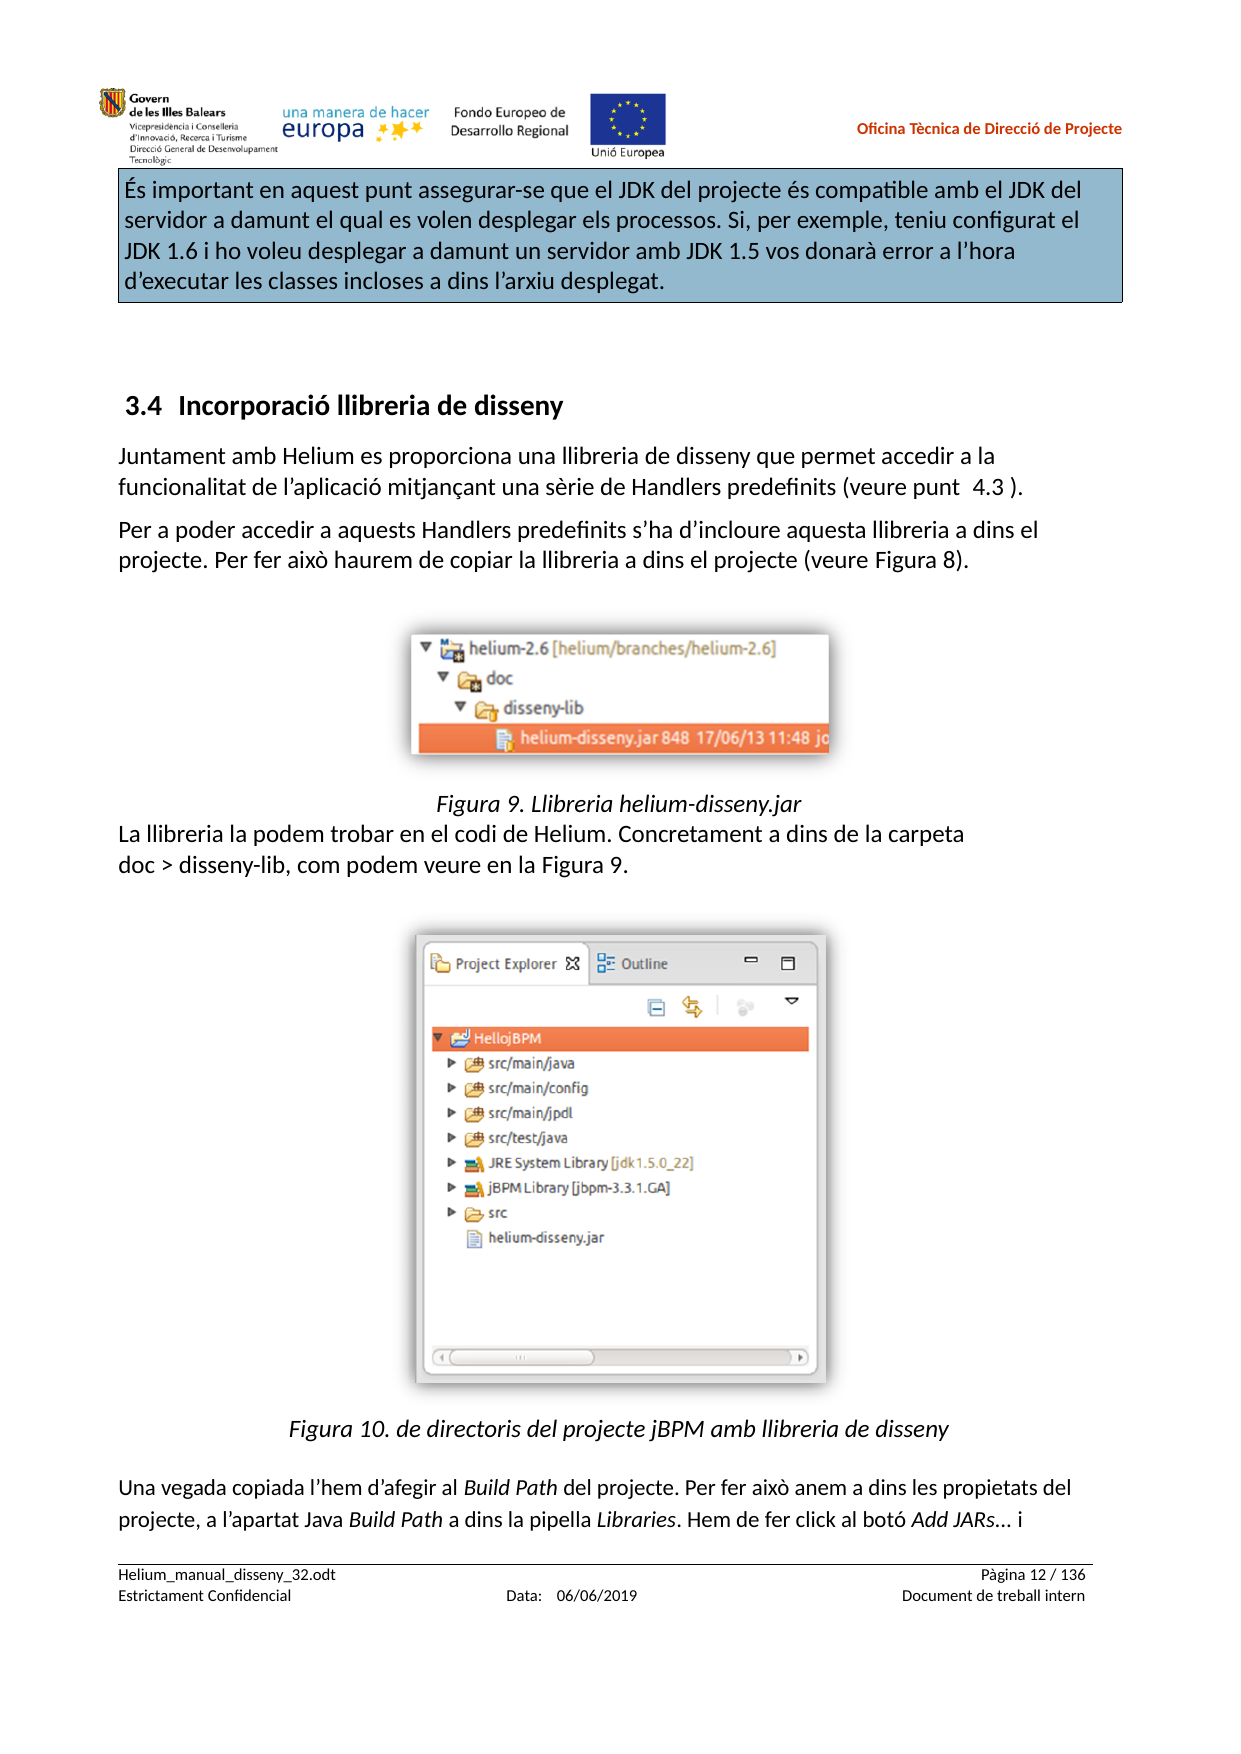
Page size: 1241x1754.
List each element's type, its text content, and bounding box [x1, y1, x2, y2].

subtitle Incorporació llibreria de disseny [118, 387, 1122, 423]
text Figura 10. de directoris del projecte jBPM amb llibreria de disseny [273, 905, 967, 1443]
text És important en aquest punt assegurar-se que el JDK del projecte és compatible amb el JDK del servidor a damunt el qual es volen desplegar els processos. Si, per exemple, teniu configurat el JDK 1.6 i ho voleu desplegar a damunt un servidor amb JDK 1.5 vos donarà error a l’hora d’executar les classes incloses a dins l’arxiu desplegat. [119, 169, 1122, 302]
picture [384, 904, 856, 1413]
text Juntament amb Helium es proporciona una llibreria de disseny que permet accedir a la funcionalitat de l’aplicació mitjançant una sèrie de Handlers predefinits (veure punt 4.3). [118, 441, 1122, 502]
text Figura 9. Llibreria helium-disseny.jar [378, 789, 863, 819]
picture [99, 87, 668, 166]
picture [377, 600, 863, 789]
text Per a poder accedir a aquests Handlers predefinits s’ha d’incloure aquesta llibreria a dins el projecte. Per fer això haurem de copiar la llibreria a dins el projecte (veure Figura 8). [118, 514, 1122, 575]
text Una vegada copiada l’hem d’afegir al Build Path del projecte. Per fer això anem a dins les propietats del projecte, a l’apartat Java Build Path a dins la pipella Libraries. Hem de fer click al botó Add JARs... i [118, 892, 1122, 1533]
text La llibreria la podem trobar en el codi de Helium. Concretament a dins de la carpeta doc > disseny-lib, com podem veure en la Figura 9. [118, 588, 1122, 880]
